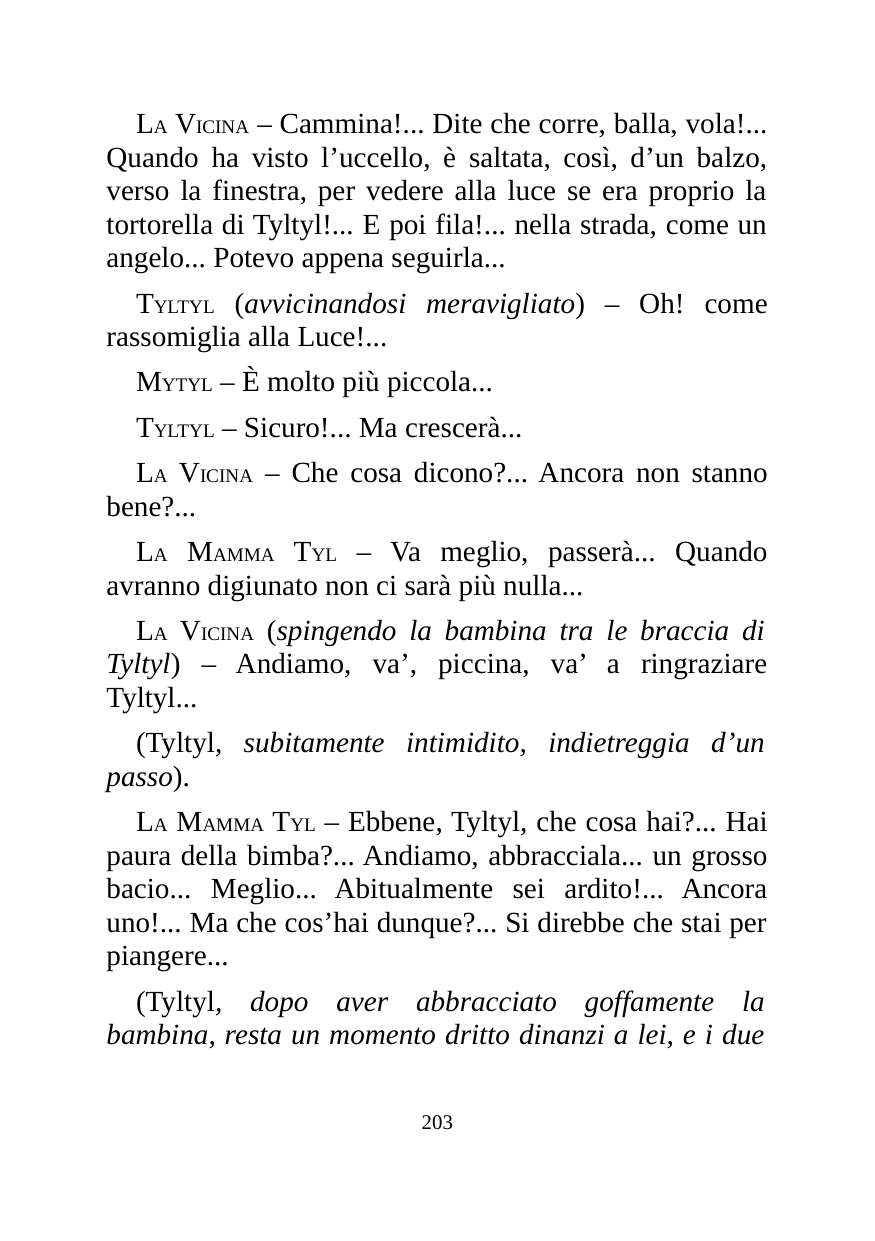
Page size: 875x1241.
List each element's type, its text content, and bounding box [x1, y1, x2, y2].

text La Vicina (spingendo la bambina tra le braccia di Tyltyl) – Andiamo, va’, piccina, va’ a ringraziare Tyltyl... [106, 613, 768, 713]
text La Mamma Tyl – Va meglio, passerà... Quando avranno digiunato non ci sarà più nulla... [106, 534, 768, 601]
text Tyltyl (avvicinandosi meravigliato) – Oh! come rassomiglia alla Luce!... [106, 286, 768, 353]
text La Vicina – Che cosa dicono?... Ancora non stanno bene?... [106, 455, 768, 522]
text La Mamma Tyl – Ebbene, Tyltyl, che cosa hai?... Hai paura della bimba?... Andiamo, abbracciala... un grosso bacio... Meglio... Abitualmente sei ardito!... Ancora uno!... Ma che cos’hai dunque?... Si direbbe che stai per piangere... [106, 804, 768, 972]
text (Tyltyl, subitamente intimidito, indietreggia d’un passo). [106, 725, 768, 792]
text (Tyltyl, dopo aver abbracciato goffamente la bambina, resta un momento dritto dinanzi a lei, e i due [106, 984, 768, 1051]
text Mytyl – È molto più piccola... [106, 364, 768, 398]
text Tyltyl – Sicuro!... Ma crescerà... [106, 410, 768, 443]
text La Vicina – Cammina!... Dite che corre, balla, vola!... Quando ha visto l’uccello, è saltata, così, d’un balzo, verso la finestra, per vedere alla luce se era proprio la tortorella di Tyltyl!... E poi fila!... nella strada, come un angelo... Potevo appena seguirla... [106, 106, 768, 274]
